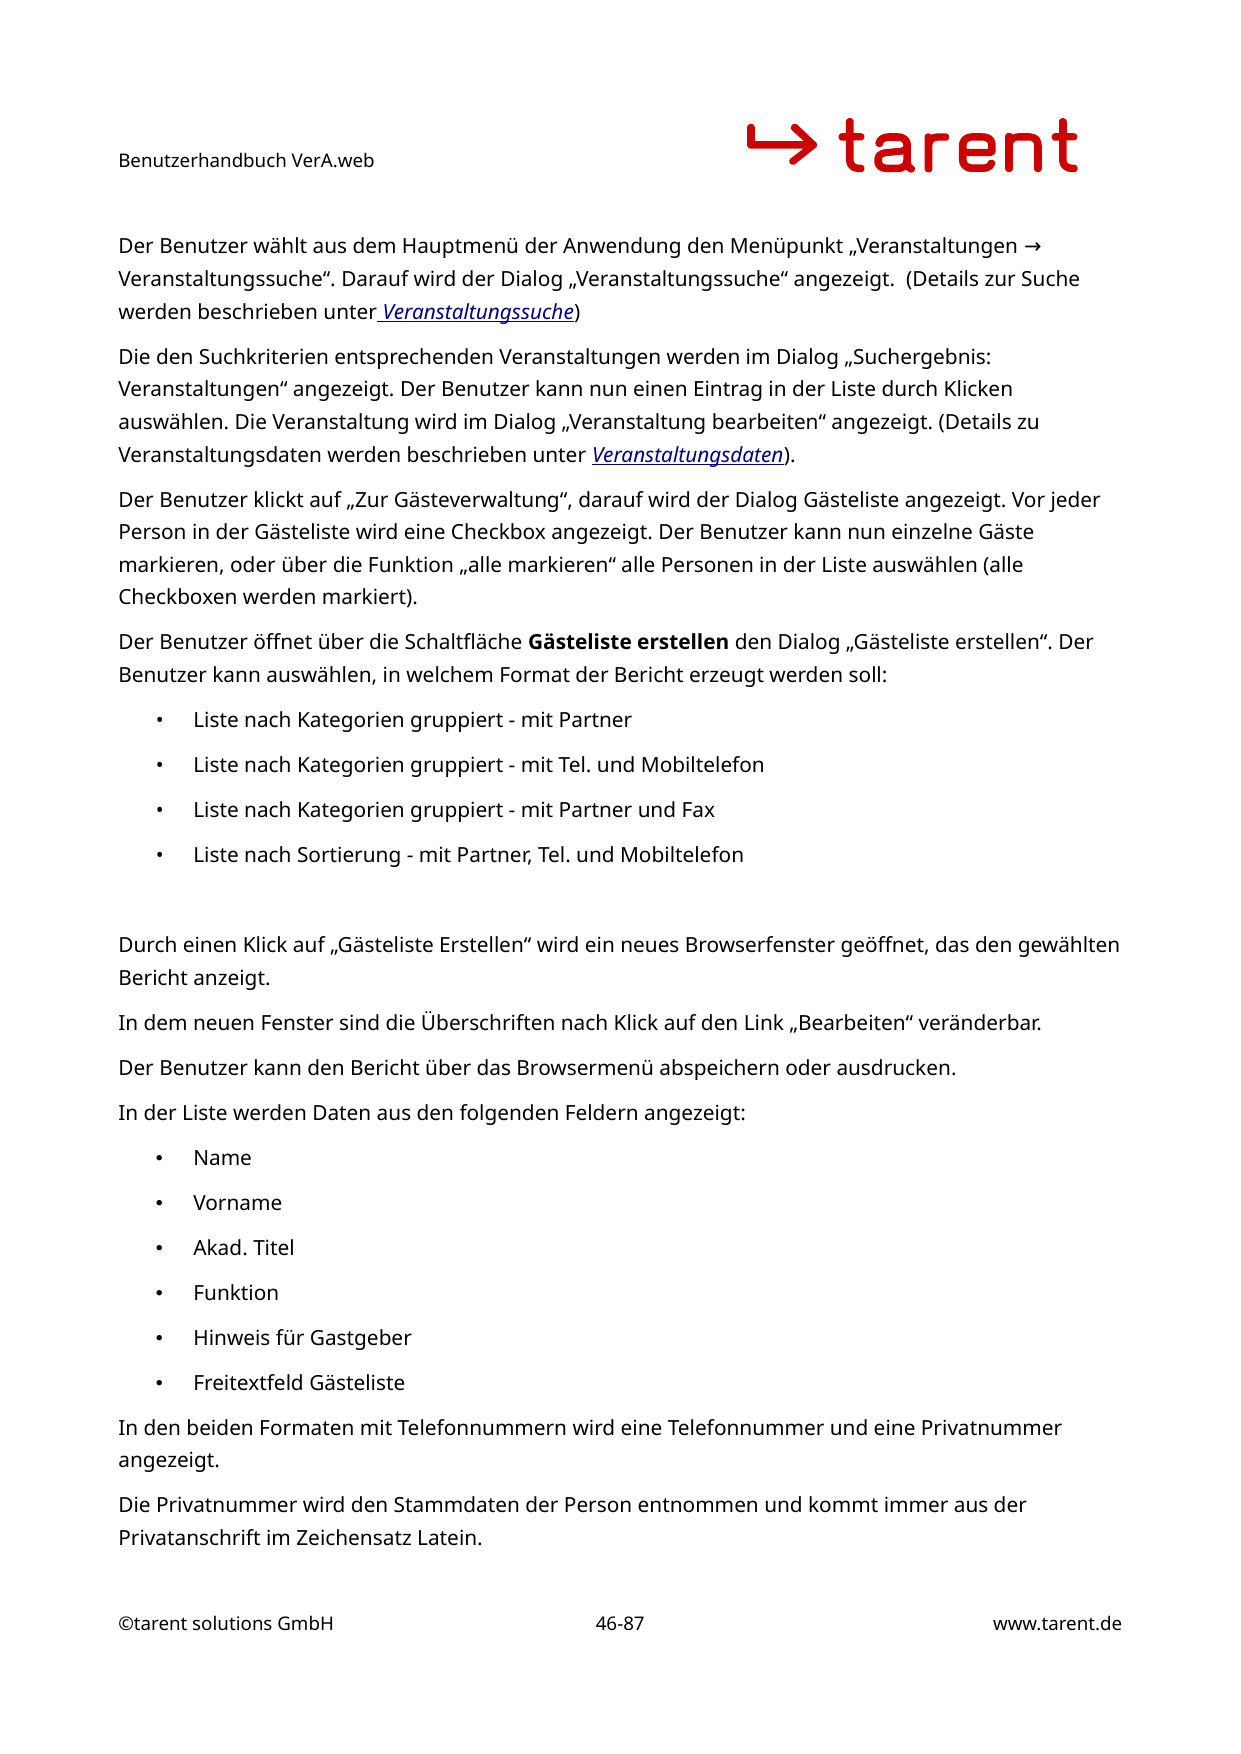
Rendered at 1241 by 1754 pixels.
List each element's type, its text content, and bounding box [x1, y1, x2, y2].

list Hinweis für Gastgeber [156, 1323, 1122, 1351]
list Freitextfeld Gästeliste [156, 1368, 1122, 1396]
list Liste nach Kategorien gruppiert - mit Partner und Fax [156, 795, 1122, 823]
text In den beiden Formaten mit Telefonnummern wird eine Telefonnummer und eine Privatnummer angezeigt. [118, 1413, 1122, 1474]
list Name [156, 1143, 1122, 1171]
list Akad. Titel [156, 1233, 1122, 1261]
text Der Benutzer wählt aus dem Hauptmenü der Anwendung den Menüpunkt „Veranstaltungen → Veranstaltungssuche“. Darauf wird der Dialog „Veranstaltungssuche“ angezeigt. (Details zur Suche werden beschrieben unter Veranstaltungssuche) [118, 232, 1122, 325]
text Der Benutzer klickt auf „Zur Gästeverwaltung“, darauf wird der Dialog Gästeliste angezeigt. Vor jeder Person in der Gästeliste wird eine Checkbox angezeigt. Der Benutzer kann nun einzelne Gäste markieren, oder über die Funktion „alle markieren“ alle Personen in der Liste auswählen (alle Checkboxen werden markiert). [118, 485, 1122, 611]
list Funktion [156, 1278, 1122, 1306]
text In dem neuen Fenster sind die Überschriften nach Klick auf den Link „Bearbeiten“ veränderbar. [118, 1008, 1122, 1036]
list Liste nach Sortierung - mit Partner, Tel. und Mobiltelefon [156, 840, 1122, 868]
text Der Benutzer öffnet über die Schaltfläche Gästeliste erstellen den Dialog „Gästeliste erstellen“. Der Benutzer kann auswählen, in welchem Format der Bericht erzeugt werden soll: [118, 627, 1122, 688]
text Die den Suchkriterien entsprechenden Veranstaltungen werden im Dialog „Suchergebnis: Veranstaltungen“ angezeigt. Der Benutzer kann nun einen Eintrag in der Liste durch Klicken auswählen. Die Veranstaltung wird im Dialog „Veranstaltung bearbeiten“ angezeigt. (Details zu Veranstaltungsdaten werden beschrieben unter Veranstaltungsdaten). [118, 342, 1122, 468]
list Liste nach Kategorien gruppiert - mit Partner [156, 705, 1122, 733]
list Vorname [156, 1188, 1122, 1216]
text Durch einen Klick auf „Gästeliste Erstellen“ wird ein neues Browserfenster geöffnet, das den gewählten Bericht anzeigt. [118, 930, 1122, 991]
text Die Privatnummer wird den Stammdaten der Person entnommen und kommt immer aus der Privatanschrift im Zeichensatz Latein. [118, 1490, 1122, 1551]
text In der Liste werden Daten aus den folgenden Feldern angezeigt: [118, 1098, 1122, 1126]
text Der Benutzer kann den Bericht über das Browsermenü abspeichern oder ausdrucken. [118, 1053, 1122, 1081]
list Liste nach Kategorien gruppiert - mit Tel. und Mobiltelefon [156, 750, 1122, 778]
